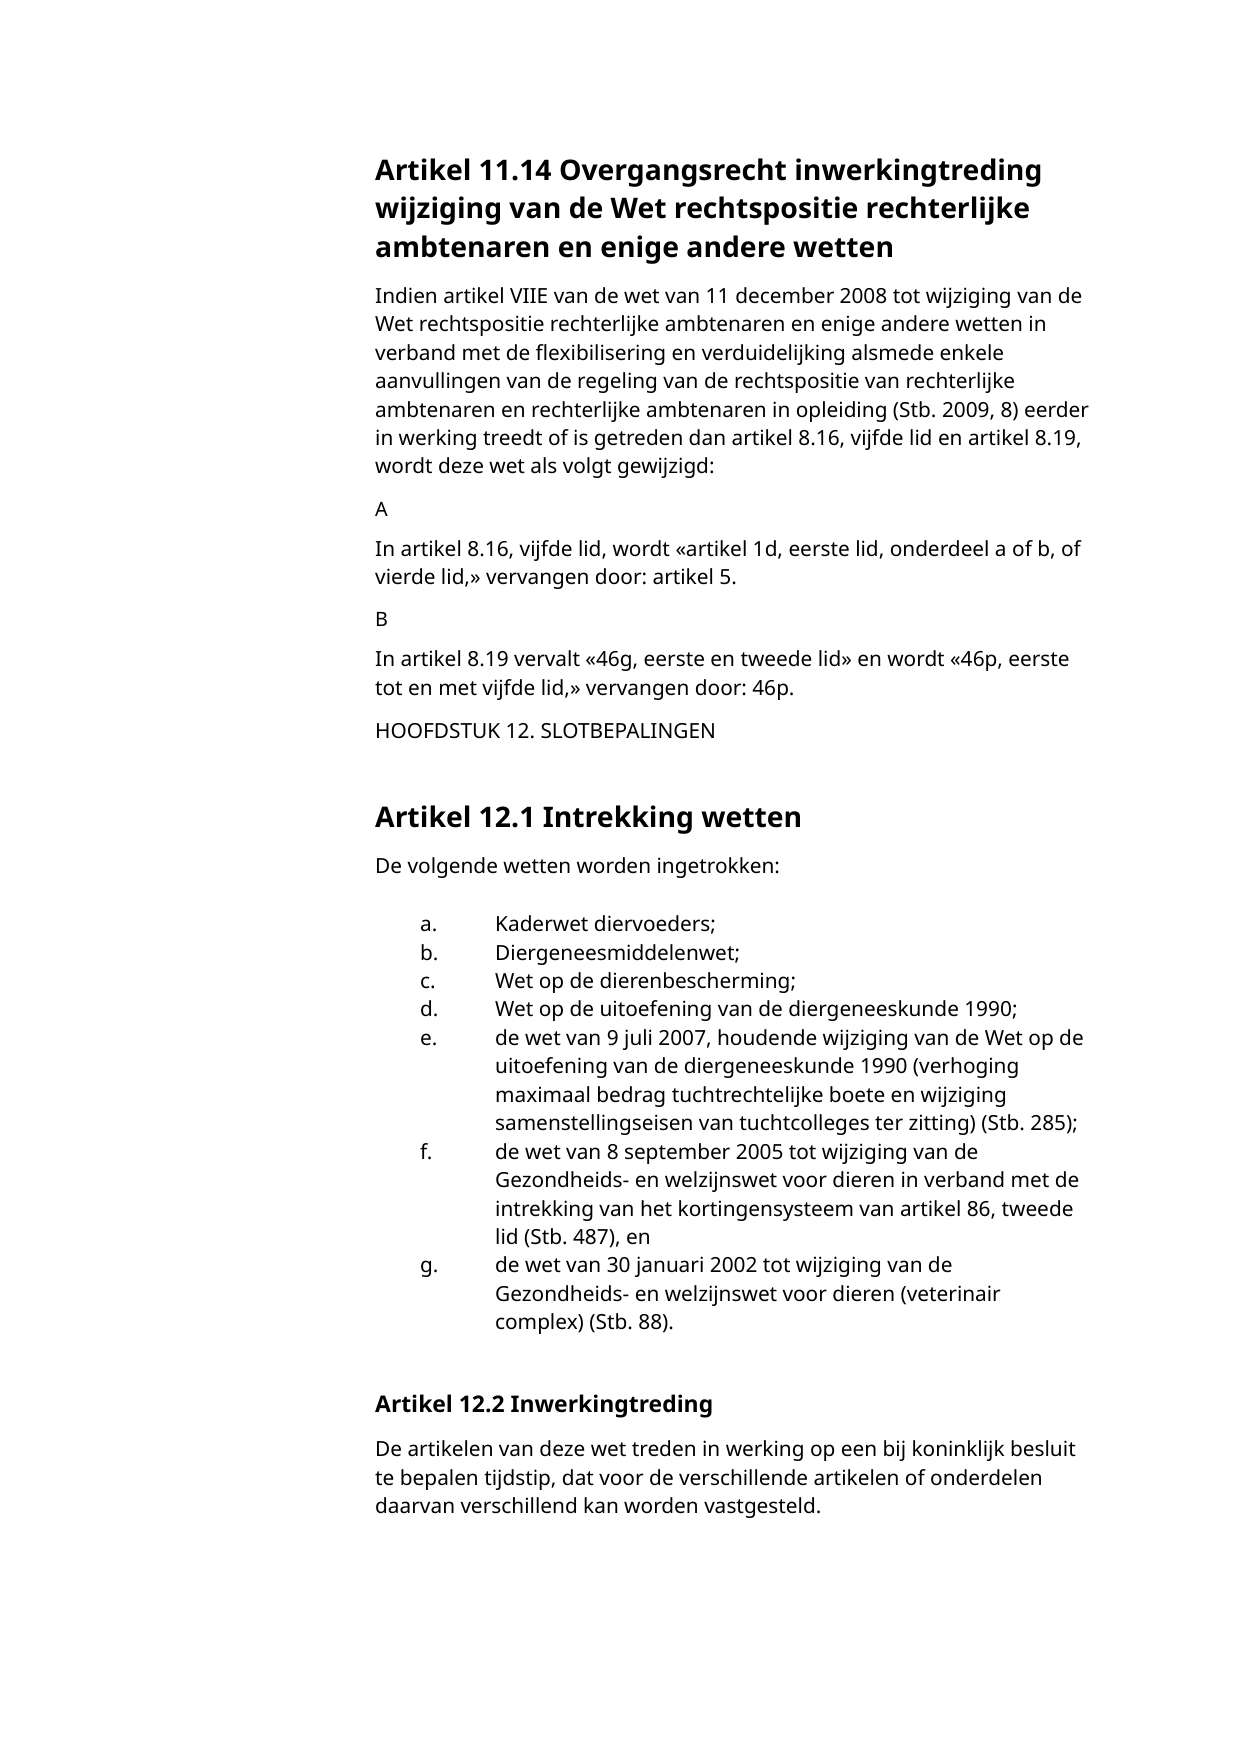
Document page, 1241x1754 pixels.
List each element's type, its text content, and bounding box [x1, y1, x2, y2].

text B [375, 606, 1090, 633]
list Wet op de uitoefening van de diergeneeskunde 1990; [420, 994, 1090, 1023]
subtitle Artikel 11.14 Overgangsrecht inwerkingtreding wijziging van de Wet rechtspositie rechterlijke ambtenaren en enige andere wetten [375, 150, 1090, 266]
text De volgende wetten worden ingetrokken: [375, 851, 1090, 879]
list Wet op de dierenbescherming; [420, 966, 1090, 994]
list de wet van 8 september 2005 tot wijziging van de Gezondheids- en welzijnswet voor dieren in verband met de intrekking van het kortingensysteem van artikel 86, tweede lid (Stb. 487), en [420, 1137, 1090, 1251]
subtitle Artikel 12.2 Inwerkingtreding [375, 1388, 1090, 1419]
text A [375, 495, 1090, 522]
text De artikelen van deze wet treden in werking op een bij koninklijk besluit te bepalen tijdstip, dat voor de verschillende artikelen of onderdelen daarvan verschillend kan worden vastgesteld. [375, 1434, 1090, 1520]
text In artikel 8.16, vijfde lid, wordt «artikel 1d, eerste lid, onderdeel a of b, of vierde lid,» vervangen door: artikel 5. [375, 534, 1090, 591]
subtitle Artikel 12.1 Intrekking wetten [375, 797, 1090, 836]
text In artikel 8.19 vervalt «46g, eerste en tweede lid» en wordt «46p, eerste tot en met vijfde lid,» vervangen door: 46p. [375, 644, 1090, 701]
list Diergeneesmiddelenwet; [420, 938, 1090, 966]
text Indien artikel VIIE van de wet van 11 december 2008 tot wijziging van de Wet rechtspositie rechterlijke ambtenaren en enige andere wetten in verband met de flexibilisering en verduidelijking alsmede enkele aanvullingen van de regeling van de rechtspositie van rechterlijke ambtenaren en rechterlijke ambtenaren in opleiding (Stb. 2009, 8) eerder in werking treedt of is getreden dan artikel 8.16, vijfde lid en artikel 8.19, wordt deze wet als volgt gewijzigd: [375, 281, 1090, 480]
subtitle HOOFDSTUK 12. SLOTBEPALINGEN [375, 716, 1090, 745]
list Kaderwet diervoeders; [420, 909, 1090, 938]
list de wet van 9 juli 2007, houdende wijziging van de Wet op de uitoefening van de diergeneeskunde 1990 (verhoging maximaal bedrag tuchtrechtelijke boete en wijziging samenstellingseisen van tuchtcolleges ter zitting) (Stb. 285); [420, 1023, 1090, 1137]
list de wet van 30 januari 2002 tot wijziging van de Gezondheids- en welzijnswet voor dieren (veterinair complex) (Stb. 88). [420, 1251, 1090, 1336]
